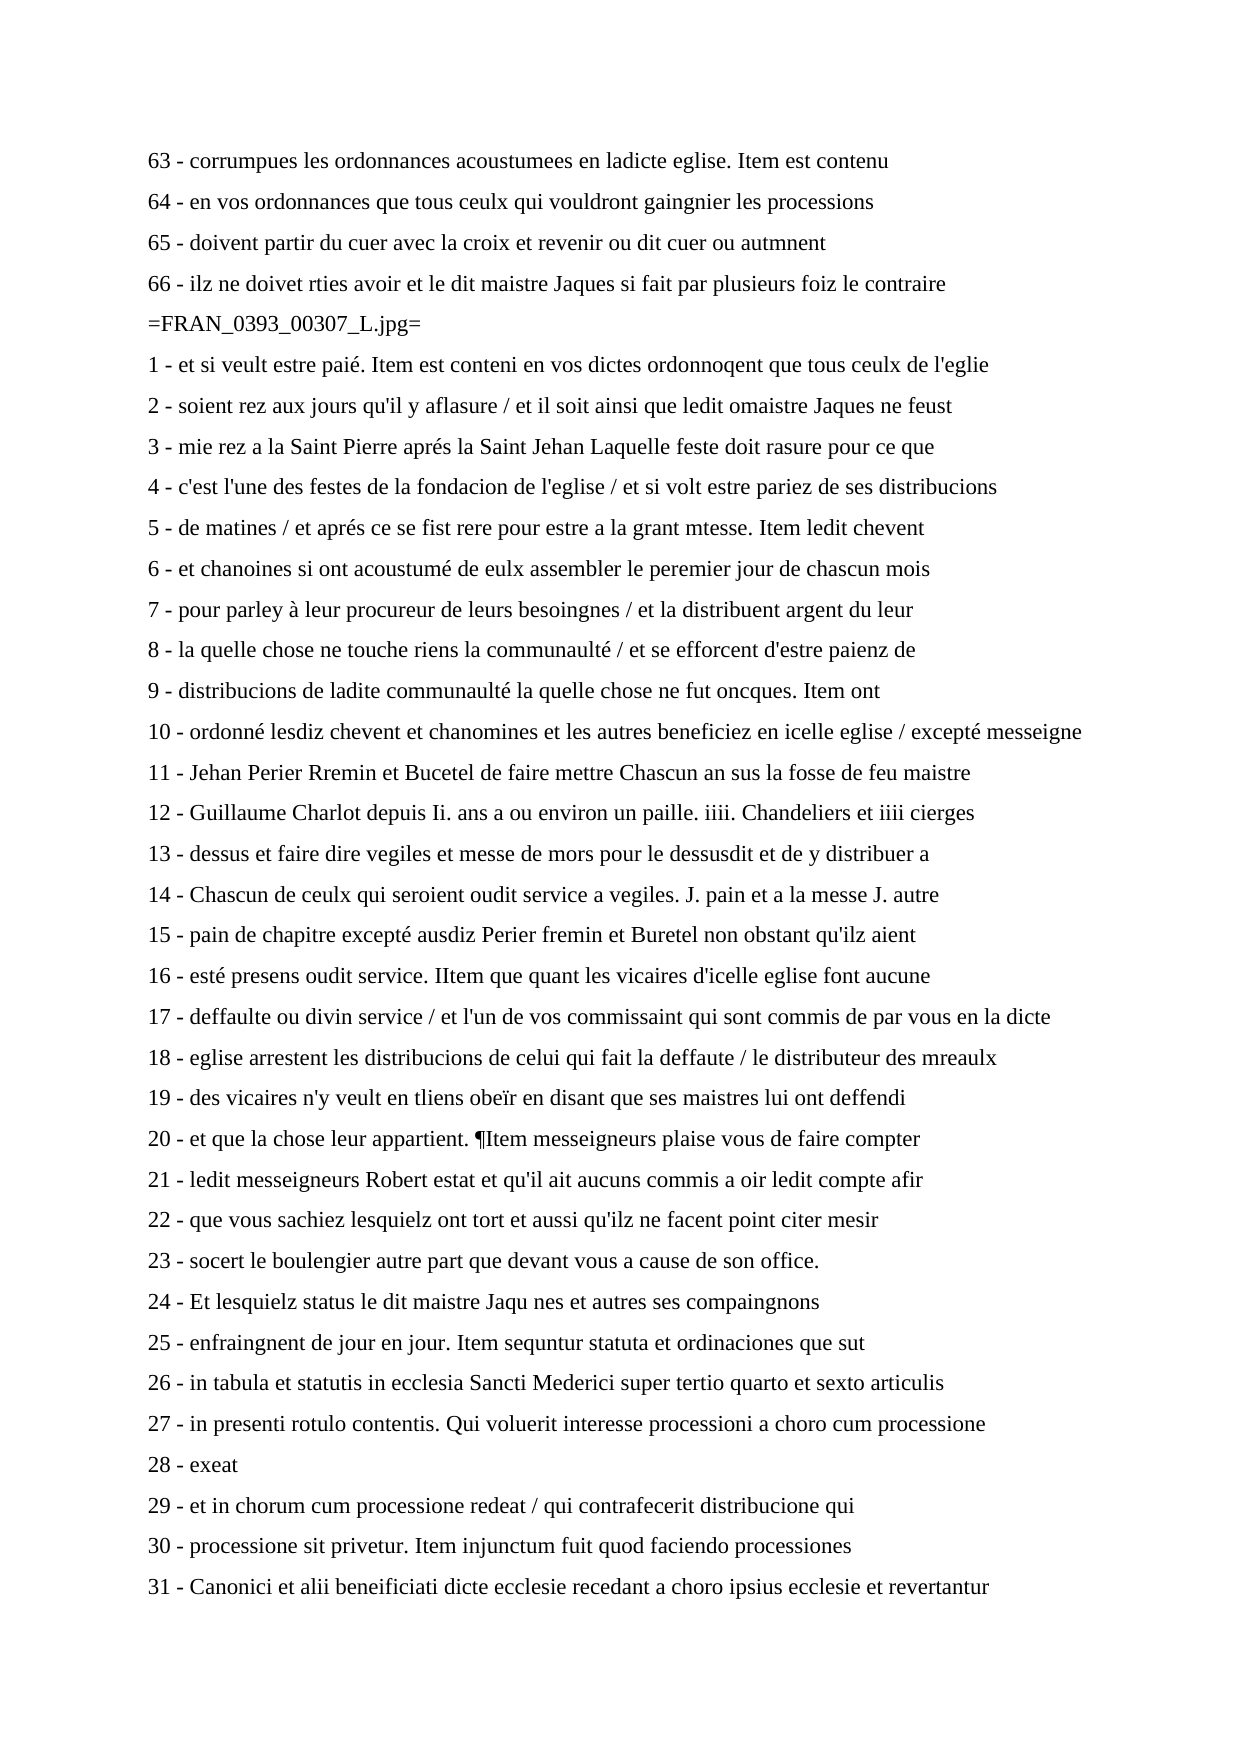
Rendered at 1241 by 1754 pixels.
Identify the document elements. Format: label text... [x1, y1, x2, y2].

text 31 - Canonici et alii beneificiati dicte ecclesie recedant a choro ipsius ecclesie et revertantur [148, 1573, 1093, 1599]
text 13 - dessus et faire dire vegiles et messe de mors pour le dessusdit et de y distribuer a [148, 840, 1093, 866]
text 7 - pour parley à leur procureur de leurs besoingnes / et la distribuent argent du leur [148, 596, 1093, 622]
text 6 - et chanoines si ont acoustumé de eulx assembler le peremier jour de chascun mois [148, 555, 1093, 581]
text 64 - en vos ordonnances que tous ceulx qui vouldront gaingnier les processions [148, 188, 1093, 215]
text 3 - mie rez a la Saint Pierre aprés la Saint Jehan Laquelle feste doit rasure pour ce que [148, 433, 1093, 459]
text 10 - ordonné lesdiz chevent et chanomines et les autres beneficiez en icelle eglise / excepté messeigne [148, 718, 1093, 744]
text 20 - et que la chose leur appartient. ¶Item messeigneurs plaise vous de faire compter [148, 1125, 1093, 1151]
text 18 - eglise arrestent les distribucions de celui qui fait la deffaute / le distributeur des mreaulx [148, 1044, 1093, 1070]
text 19 - des vicaires n'y veult en tliens obeïr en disant que ses maistres lui ont deffendi [148, 1084, 1093, 1111]
text 12 - Guillaume Charlot depuis Ii. ans a ou environ un paille. iiii. Chandeliers et iiii cierges [148, 799, 1093, 826]
text 27 - in presenti rotulo contentis. Qui voluerit interesse processioni a choro cum processione [148, 1410, 1093, 1437]
text 16 - esté presens oudit service. IItem que quant les vicaires d'icelle eglise font aucune [148, 962, 1093, 988]
text 30 - processione sit privetur. Item injunctum fuit quod faciendo processiones [148, 1532, 1093, 1559]
text 63 - corrumpues les ordonnances acoustumees en ladicte eglise. Item est contenu [148, 148, 1093, 174]
text 2 - soient rez aux jours qu'il y aflasure / et il soit ainsi que ledit omaistre Jaques ne feust [148, 392, 1093, 418]
text =FRAN_0393_00307_L.jpg= [148, 311, 1093, 337]
text 5 - de matines / et aprés ce se fist rere pour estre a la grant mtesse. Item ledit chevent [148, 514, 1093, 541]
text 11 - Jehan Perier Rremin et Bucetel de faire mettre Chascun an sus la fosse de feu maistre [148, 758, 1093, 785]
text 15 - pain de chapitre excepté ausdiz Perier fremin et Buretel non obstant qu'ilz aient [148, 921, 1093, 948]
text 24 - Et lesquielz status le dit maistre Jaqu nes et autres ses compaingnons [148, 1288, 1093, 1314]
text 22 - que vous sachiez lesquielz ont tort et aussi qu'ilz ne facent point citer mesir [148, 1207, 1093, 1233]
text 25 - enfraingnent de jour en jour. Item sequntur statuta et ordinaciones que sut [148, 1329, 1093, 1355]
text 26 - in tabula et statutis in ecclesia Sancti Mederici super tertio quarto et sexto articulis [148, 1369, 1093, 1396]
text 9 - distribucions de ladite communaulté la quelle chose ne fut oncques. Item ont [148, 677, 1093, 703]
text 1 - et si veult estre paié. Item est conteni en vos dictes ordonnoqent que tous ceulx de l'eglie [148, 351, 1093, 378]
text 28 - exeat [148, 1451, 1093, 1477]
text 23 - socert le boulengier autre part que devant vous a cause de son office. [148, 1247, 1093, 1274]
text 17 - deffaulte ou divin service / et l'un de vos commissaint qui sont commis de par vous en la dicte [148, 1003, 1093, 1029]
text 66 - ilz ne doivet rties avoir et le dit maistre Jaques si fait par plusieurs foiz le contraire [148, 270, 1093, 296]
text 4 - c'est l'une des festes de la fondacion de l'eglise / et si volt estre pariez de ses distribucions [148, 473, 1093, 500]
text 65 - doivent partir du cuer avec la croix et revenir ou dit cuer ou autmnent [148, 229, 1093, 255]
text 14 - Chascun de ceulx qui seroient oudit service a vegiles. J. pain et a la messe J. autre [148, 881, 1093, 907]
text 21 - ledit messeigneurs Robert estat et qu'il ait aucuns commis a oir ledit compte afir [148, 1166, 1093, 1192]
text 29 - et in chorum cum processione redeat / qui contrafecerit distribucione qui [148, 1492, 1093, 1518]
text 8 - la quelle chose ne touche riens la communaulté / et se efforcent d'estre paienz de [148, 636, 1093, 663]
